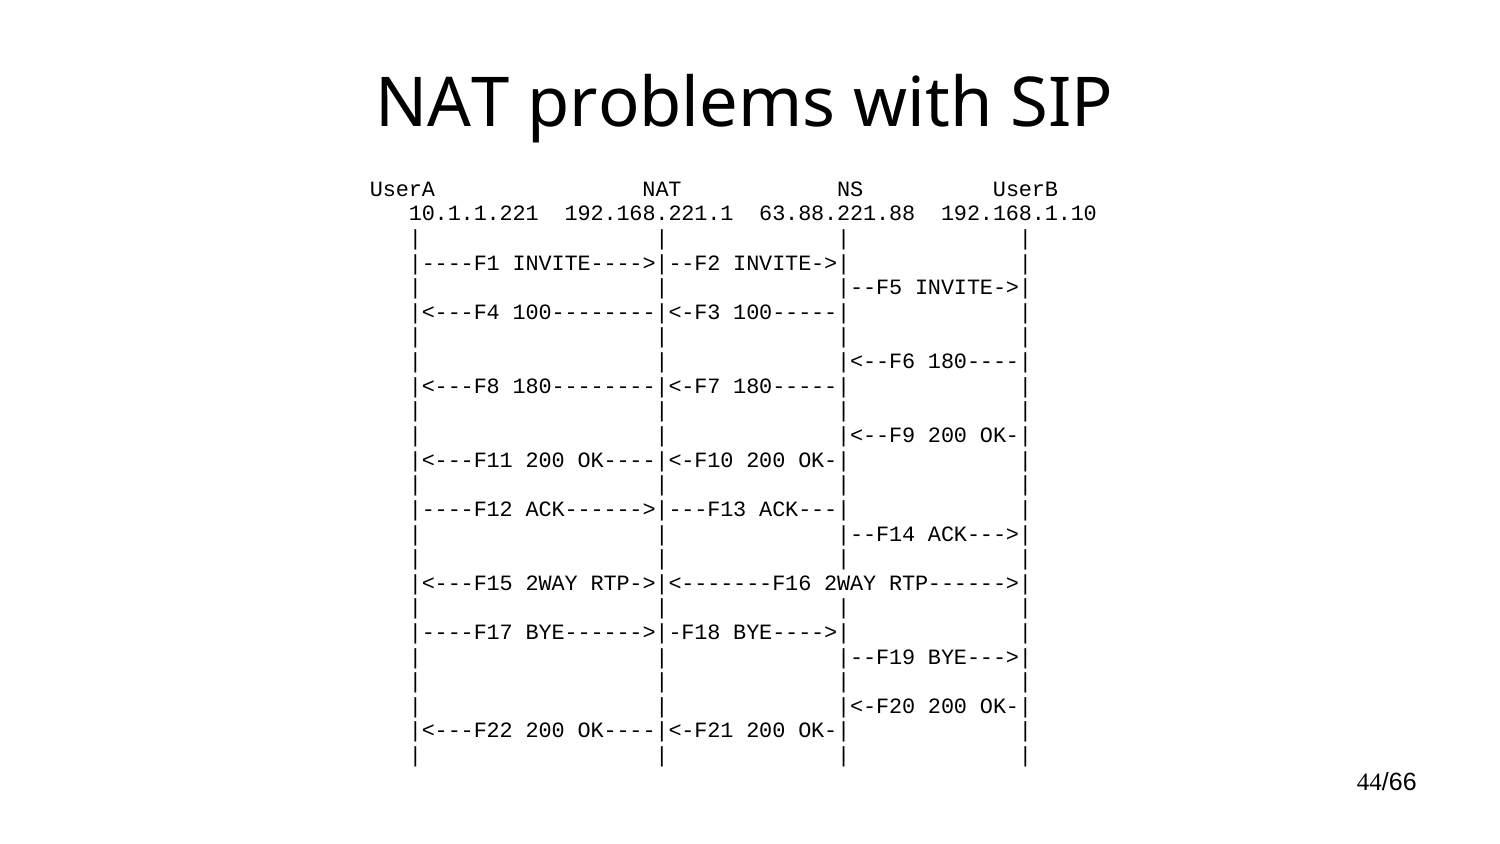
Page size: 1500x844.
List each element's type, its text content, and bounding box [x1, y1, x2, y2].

title NAT problems with SIP [106, 28, 1382, 169]
text_box UserA NAT NS UserB 10.1.1.221 192.168.221.1 63.88.221.88 192.168.1.10 | | | | |----F1 INVITE---->|--F2 INVITE->| | | | |--F5 INVITE->| |<---F4 100--------|<-F3 100-----| | | | | | | | |<--F6 180----| |<---F8 180--------|<-F7 180-----| | | | | | | | |<--F9 200 OK-| |<---F11 200 OK----|<-F10 200 OK-| | | | | | |----F12 ACK------>|---F13 ACK---| | | | |--F14 ACK--->| | | | | |<---F15 2WAY RTP->|<-------F16 2WAY RTP------>| | | | | |----F17 BYE------>|-F18 BYE---->| | | | |--F19 BYE--->| | | | | | | |<-F20 200 OK-| |<---F22 200 OK----|<-F21 200 OK-| | | | | | [370, 177, 1264, 768]
